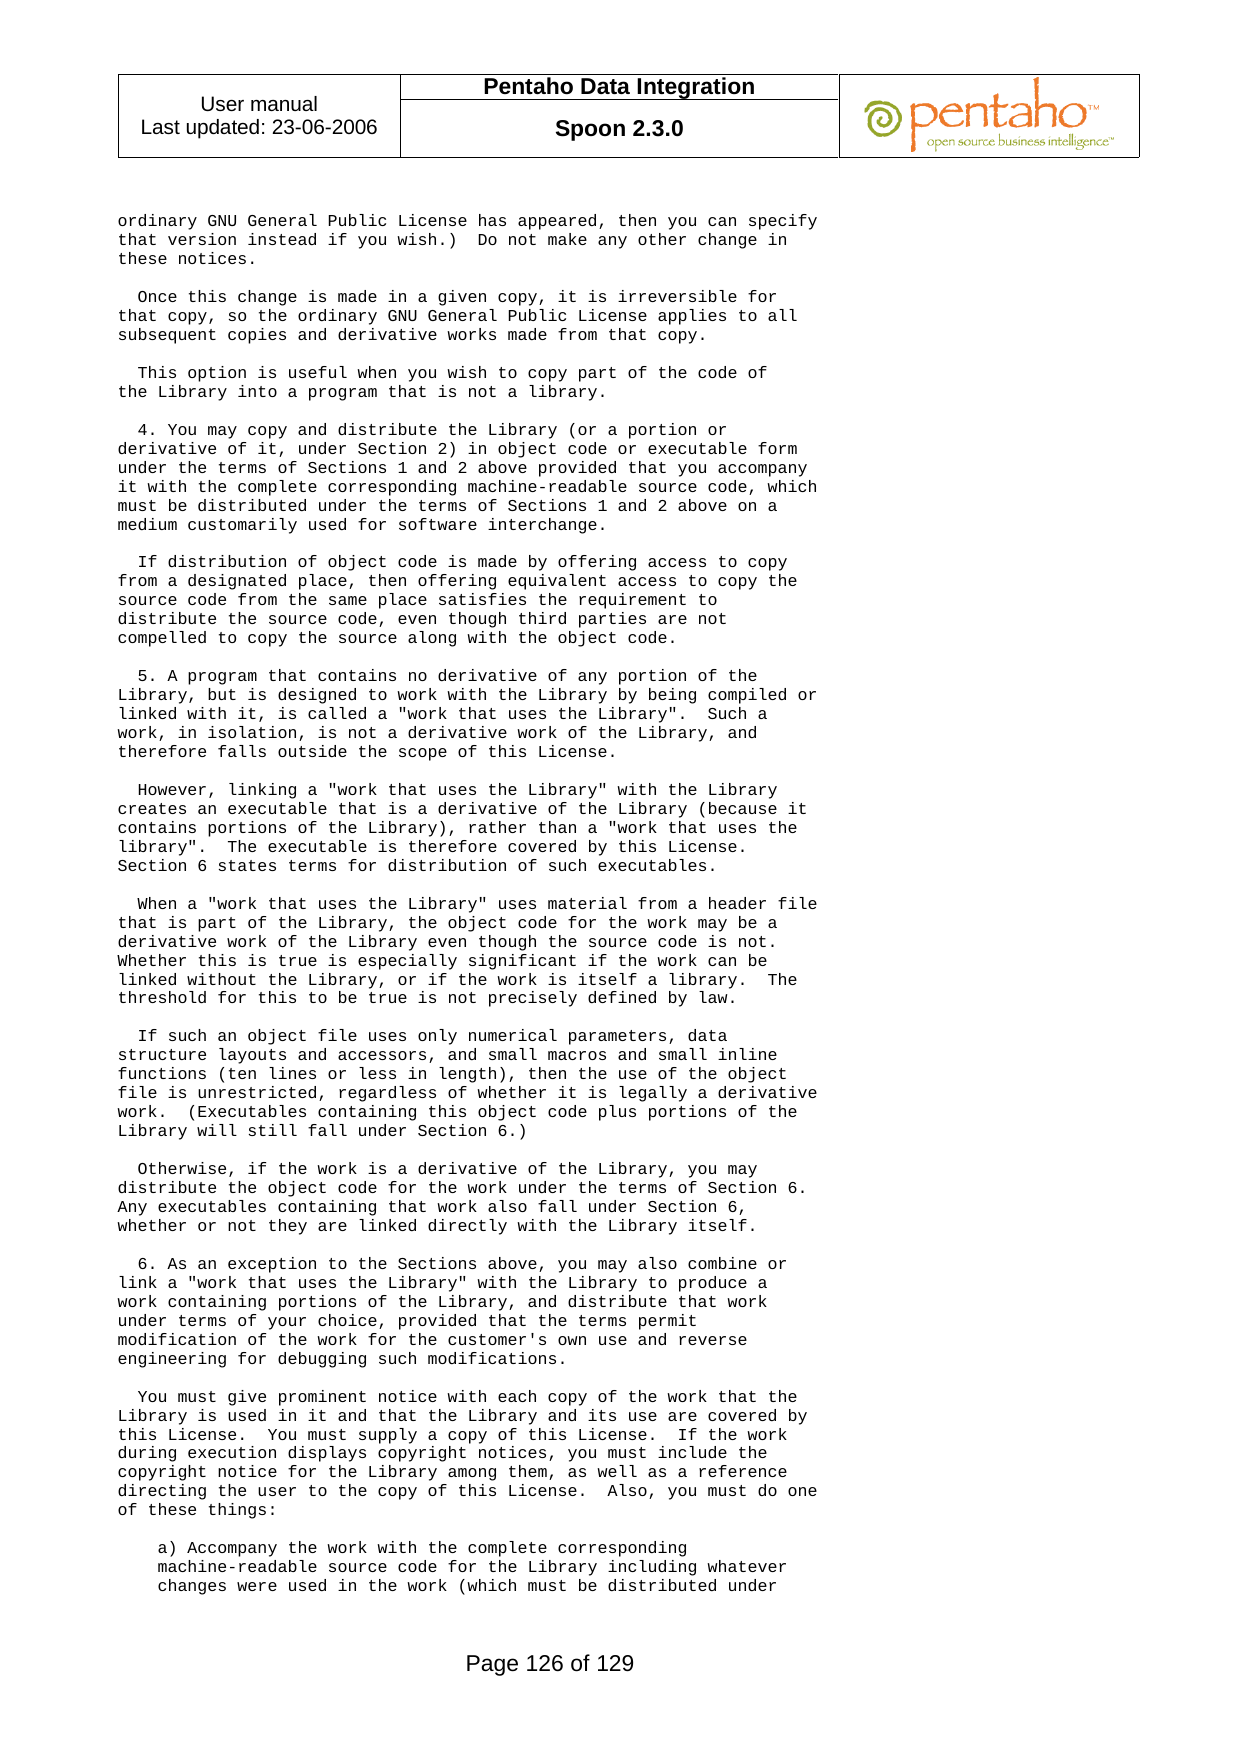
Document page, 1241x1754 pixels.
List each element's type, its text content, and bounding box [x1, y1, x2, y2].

text ordinary GNU General Public License has appeared, then you can specify that version instead if you wish.) Do not make any other change in these notices. Once this change is made in a given copy, it is irreversible for that copy, so the ordinary GNU General Public License applies to all subsequent copies and derivative works made from that copy. This option is useful when you wish to copy part of the code of the Library into a program that is not a library. 4. You may copy and distribute the Library (or a portion or derivative of it, under Section 2) in object code or executable form under the terms of Sections 1 and 2 above provided that you accompany it with the complete corresponding machine-readable source code, which must be distributed under the terms of Sections 1 and 2 above on a medium customarily used for software interchange. If distribution of object code is made by offering access to copy from a designated place, then offering equivalent access to copy the source code from the same place satisfies the requirement to distribute the source code, even though third parties are not compelled to copy the source along with the object code. 5. A program that contains no derivative of any portion of the Library, but is designed to work with the Library by being compiled or linked with it, is called a "work that uses the Library". Such a work, in isolation, is not a derivative work of the Library, and therefore falls outside the scope of this License. However, linking a "work that uses the Library" with the Library creates an executable that is a derivative of the Library (because it contains portions of the Library), rather than a "work that uses the library". The executable is therefore covered by this License. Section 6 states terms for distribution of such executables. When a "work that uses the Library" uses material from a header file that is part of the Library, the object code for the work may be a derivative work of the Library even though the source code is not. Whether this is true is especially significant if the work can be linked without the Library, or if the work is itself a library. The threshold for this to be true is not precisely defined by law. If such an object file uses only numerical parameters, data structure layouts and accessors, and small macros and small inline functions (ten lines or less in length), then the use of the object file is unrestricted, regardless of whether it is legally a derivative work. (Executables containing this object code plus portions of the Library will still fall under Section 6.) Otherwise, if the work is a derivative of the Library, you may distribute the object code for the work under the terms of Section 6. Any executables containing that work also fall under Section 6, whether or not they are linked directly with the Library itself. 6. As an exception to the Sections above, you may also combine or link a "work that uses the Library" with the Library to produce a work containing portions of the Library, and distribute that work under terms of your choice, provided that the terms permit modification of the work for the customer's own use and reverse engineering for debugging such modifications. You must give prominent notice with each copy of the work that the Library is used in it and that the Library and its use are covered by this License. You must supply a copy of this License. If the work during execution displays copyright notices, you must include the copyright notice for the Library among them, as well as a reference directing the user to the copy of this License. Also, you must do one of these things: a) Accompany the work with the complete corresponding machine-readable source code for the Library including whatever changes were used in the work (which must be distributed under [117, 213, 1137, 1597]
